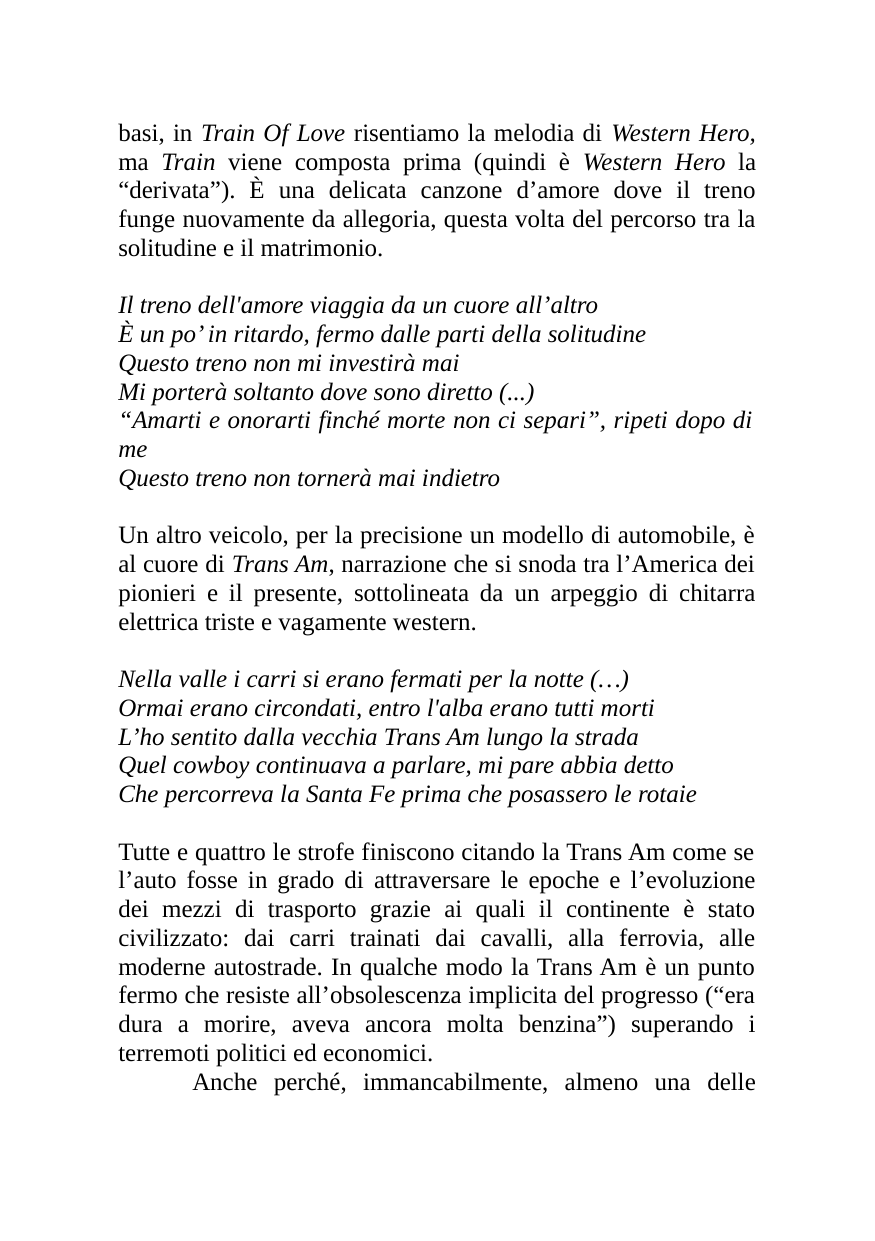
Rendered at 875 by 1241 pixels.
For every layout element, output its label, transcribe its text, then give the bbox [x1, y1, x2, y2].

text Mi porterà soltanto dove sono diretto (...) [118, 377, 756, 406]
text Ormai erano circondati, entro l'alba erano tutti morti [118, 693, 756, 722]
text Anche perché, immancabilmente, almeno una delle [118, 1067, 756, 1096]
text Questo treno non mi investirà mai [118, 348, 756, 377]
text È un po’ in ritardo, fermo dalle parti della solitudine [118, 319, 756, 348]
text L’ho sentito dalla vecchia Trans Am lungo la strada [118, 722, 756, 751]
subtitle basi, in Train Of Love risentiamo la melodia di Western Hero, ma Train viene composta prima (quindi è Western Hero la “derivata”). È una delicata canzone d’amore dove il treno funge nuovamente da allegoria, questa volta del percorso tra la solitudine e il matrimonio. [118, 118, 756, 262]
text Nella valle i carri si erano fermati per la notte (…) [118, 664, 756, 693]
text Che percorreva la Santa Fe prima che posassero le rotaie [118, 779, 756, 808]
text Quel cowboy continuava a parlare, mi pare abbia detto [118, 751, 756, 779]
text “Amarti e onorarti finché morte non ci separi”, ripeti dopo di me [118, 406, 756, 463]
text Tutte e quattro le strofe finiscono citando la Trans Am come se l’auto fosse in grado di attraversare le epoche e l’evoluzione dei mezzi di trasporto grazie ai quali il continente è stato civilizzato: dai carri trainati dai cavalli, alla ferrovia, alle moderne autostrade. In qualche modo la Trans Am è un punto fermo che resiste all’obsolescenza implicita del progresso (“era dura a morire, aveva ancora molta benzina”) superando i terremoti politici ed economici. [118, 837, 756, 1067]
text Il treno dell'amore viaggia da un cuore all’altro [118, 291, 756, 319]
text Un altro veicolo, per la precisione un modello di automobile, è al cuore di Trans Am, narrazione che si snoda tra l’America dei pionieri e il presente, sottolineata da un arpeggio di chitarra elettrica triste e vagamente western. [118, 521, 756, 636]
text Questo treno non tornerà mai indietro [118, 463, 756, 492]
